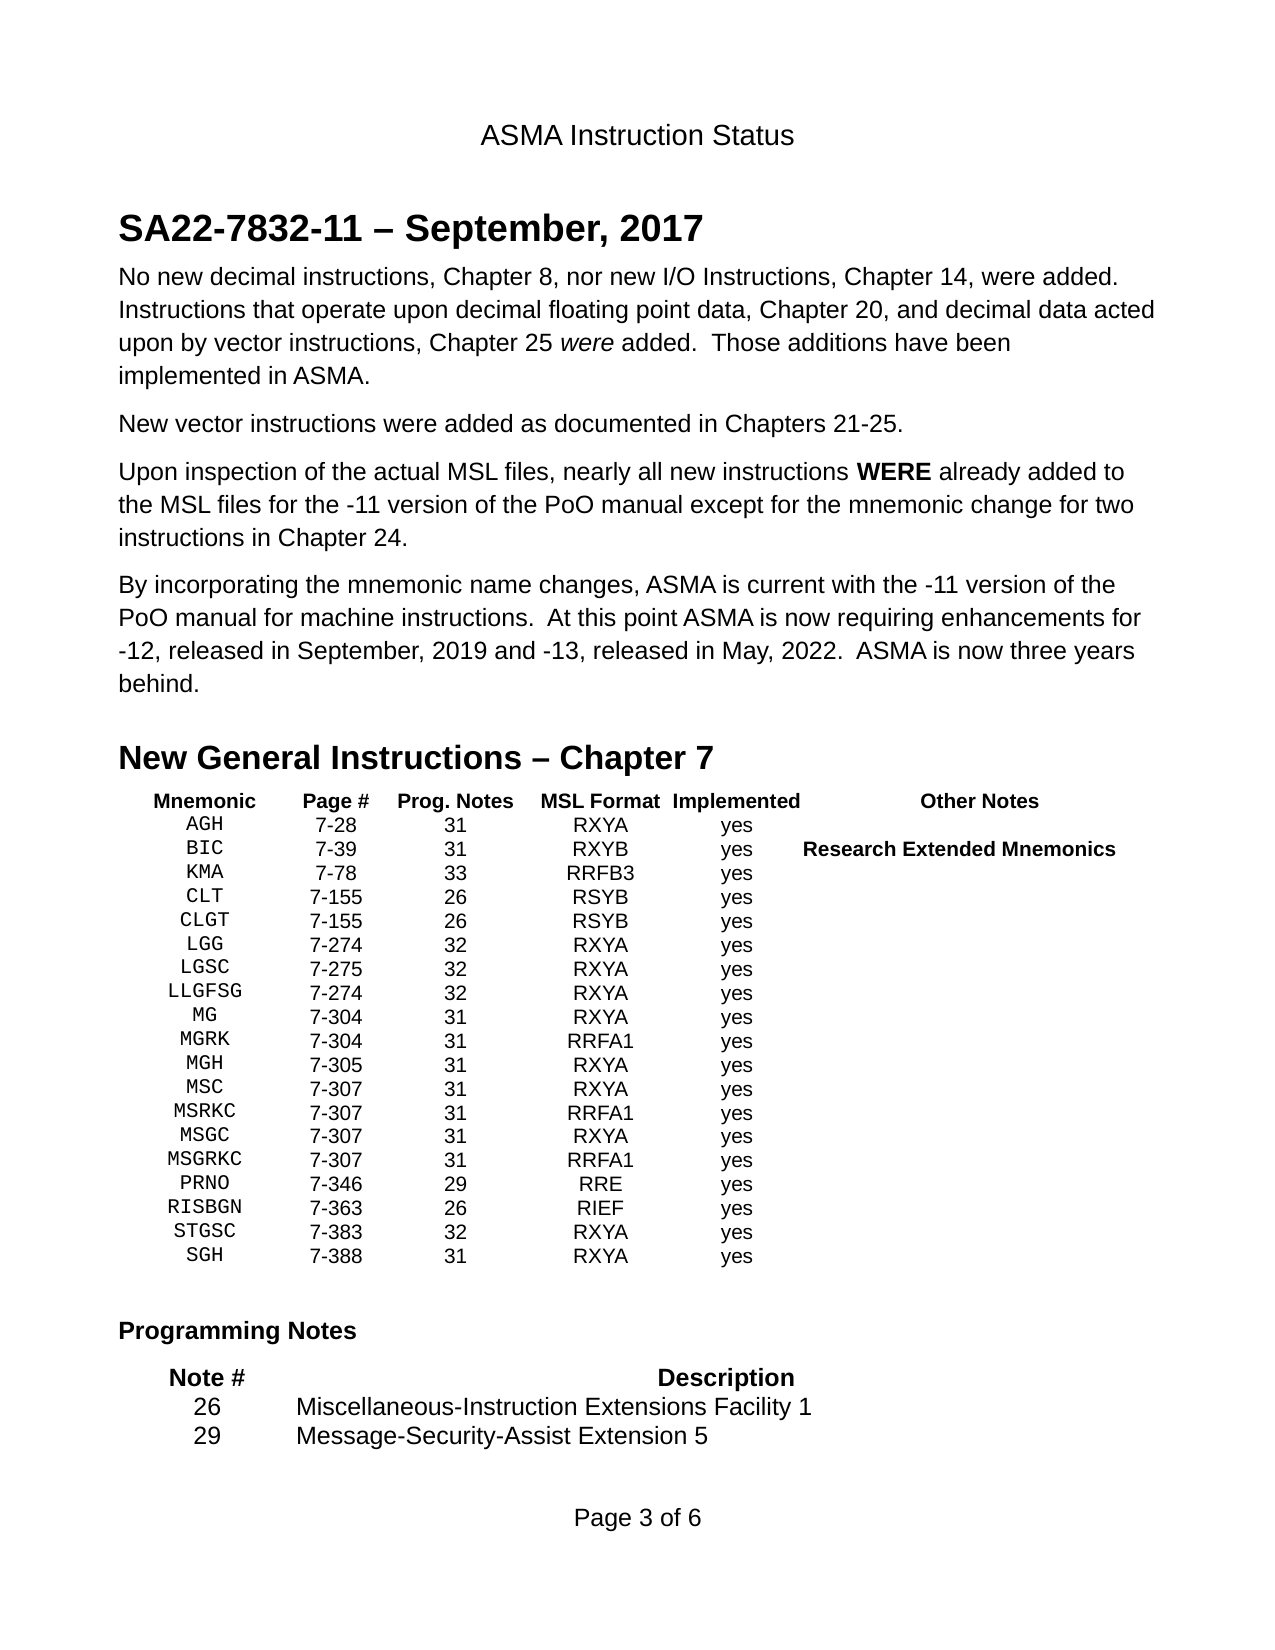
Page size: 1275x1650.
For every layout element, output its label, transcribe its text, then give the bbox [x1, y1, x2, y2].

table_header Page # [291, 789, 381, 813]
table_cell 32 [381, 933, 530, 957]
table_cell yes [671, 1005, 803, 1028]
table_cell RXYA [530, 1005, 671, 1028]
table_cell RSYB [530, 909, 671, 933]
table_cell yes [671, 1196, 803, 1220]
table_cell yes [671, 1076, 803, 1100]
table_cell 7-307 [291, 1100, 381, 1124]
table_cell 7-307 [291, 1148, 381, 1172]
table_header Note # [118, 1363, 296, 1392]
subtitle SA22-7832-11 – September, 2017 [118, 206, 1157, 250]
table_header Implemented [671, 789, 803, 813]
table_cell LLGFSG [118, 981, 291, 1004]
table_cell RRFA1 [530, 1100, 671, 1124]
table_cell [803, 909, 1157, 933]
table_cell 7-383 [291, 1220, 381, 1244]
table_cell RRFA1 [530, 1148, 671, 1172]
table_cell MSC [118, 1076, 291, 1100]
table_cell 7-155 [291, 885, 381, 909]
table_cell 26 [381, 909, 530, 933]
table_cell yes [671, 1029, 803, 1052]
table_cell BIC [118, 837, 291, 861]
table_header Mnemonic [118, 789, 291, 813]
text New vector instructions were added as documented in Chapters 21-25. [118, 409, 1157, 438]
table_cell CLGT [118, 909, 291, 933]
table_header MSL Format [530, 789, 671, 813]
table_cell MG [118, 1005, 291, 1028]
table_cell LGSC [118, 957, 291, 981]
table_cell 7-363 [291, 1196, 381, 1220]
table_cell [803, 1076, 1157, 1100]
table_cell 7-346 [291, 1172, 381, 1196]
table_cell 7-275 [291, 957, 381, 981]
table_cell RXYA [530, 813, 671, 837]
table_cell [803, 1100, 1157, 1124]
table_cell CLT [118, 885, 291, 909]
table_cell RRFB3 [530, 861, 671, 885]
subtitle New General Instructions – Chapter 7 [118, 738, 1157, 776]
table_cell 7-307 [291, 1076, 381, 1100]
table_cell yes [671, 957, 803, 981]
table_cell RXYA [530, 1053, 671, 1076]
table_cell MSGRKC [118, 1148, 291, 1172]
table_cell 7-388 [291, 1244, 381, 1268]
table_cell [803, 1029, 1157, 1052]
text Programming Notes [118, 1316, 1157, 1344]
table_cell yes [671, 933, 803, 957]
table_cell RXYA [530, 933, 671, 957]
table_cell PRNO [118, 1172, 291, 1196]
table_cell 26 [381, 885, 530, 909]
table_cell 7-39 [291, 837, 381, 861]
table_cell 31 [381, 1005, 530, 1028]
table_cell [803, 1244, 1157, 1268]
table_cell 7-28 [291, 813, 381, 837]
table_cell RXYA [530, 1244, 671, 1268]
table_cell RXYA [530, 1124, 671, 1148]
table_cell 31 [381, 1244, 530, 1268]
table_cell AGH [118, 813, 291, 837]
table_header Description [296, 1363, 1157, 1392]
table_cell yes [671, 861, 803, 885]
table_cell [803, 1172, 1157, 1196]
table_cell 32 [381, 981, 530, 1004]
text By incorporating the mnemonic name changes, ASMA is current with the -11 version of the PoO manual for machine instructions. At this point ASMA is now requiring enhancements for -12, released in September, 2019 and -13, released in May, 2022. ASMA is now three years behind. [118, 570, 1157, 698]
table_cell 31 [381, 1076, 530, 1100]
table_cell RXYA [530, 981, 671, 1004]
table_cell RSYB [530, 885, 671, 909]
table_cell RRFA1 [530, 1029, 671, 1052]
table_cell RIEF [530, 1196, 671, 1220]
table_cell 7-304 [291, 1005, 381, 1028]
table_cell 33 [381, 861, 530, 885]
table_cell yes [671, 1124, 803, 1148]
text Upon inspection of the actual MSL files, nearly all new instructions WERE already added to the MSL files for the -11 version of the PoO manual except for the mnemonic change for two instructions in Chapter 24. [118, 457, 1157, 551]
table_cell STGSC [118, 1220, 291, 1244]
table_cell 31 [381, 813, 530, 837]
table_cell MSRKC [118, 1100, 291, 1124]
table_cell 31 [381, 1124, 530, 1148]
table_cell 29 [381, 1172, 530, 1196]
table_cell RXYA [530, 957, 671, 981]
table_cell yes [671, 981, 803, 1004]
table_cell MGRK [118, 1029, 291, 1052]
table_cell 31 [381, 837, 530, 861]
table_cell [803, 957, 1157, 981]
table_cell 31 [381, 1148, 530, 1172]
table_cell yes [671, 1100, 803, 1124]
table_cell 31 [381, 1029, 530, 1052]
table_cell yes [671, 1244, 803, 1268]
table_cell 7-305 [291, 1053, 381, 1076]
table_cell [803, 813, 1157, 837]
table_cell yes [671, 1053, 803, 1076]
table_cell RXYA [530, 1076, 671, 1100]
table_cell [803, 1196, 1157, 1220]
text No new decimal instructions, Chapter 8, nor new I/O Instructions, Chapter 14, were added. Instructions that operate upon decimal floating point data, Chapter 20, and decimal data acted upon by vector instructions, Chapter 25 were added. Those additions have been implemented in ASMA. [118, 262, 1157, 390]
table_cell KMA [118, 861, 291, 885]
table_header Other Notes [803, 789, 1157, 813]
table_cell [803, 1053, 1157, 1076]
table_cell 7-307 [291, 1124, 381, 1148]
table_cell 31 [381, 1053, 530, 1076]
table_cell yes [671, 885, 803, 909]
table_cell 26 [381, 1196, 530, 1220]
table_cell Miscellaneous-Instruction Extensions Facility 1 [296, 1392, 1157, 1421]
table_cell yes [671, 1220, 803, 1244]
table_cell 7-304 [291, 1029, 381, 1052]
table_cell [803, 1148, 1157, 1172]
table_cell 32 [381, 1220, 530, 1244]
table_cell [803, 861, 1157, 885]
table_cell RXYB [530, 837, 671, 861]
table_cell RXYA [530, 1220, 671, 1244]
table_header Prog. Notes [381, 789, 530, 813]
table_cell [803, 1124, 1157, 1148]
table_cell [803, 933, 1157, 957]
table_cell LGG [118, 933, 291, 957]
table_cell RISBGN [118, 1196, 291, 1220]
table_cell RRE [530, 1172, 671, 1196]
table_cell 26 [118, 1392, 296, 1421]
table_cell yes [671, 813, 803, 837]
table_cell yes [671, 1172, 803, 1196]
table_cell [803, 981, 1157, 1004]
table_cell yes [671, 909, 803, 933]
table_cell MSGC [118, 1124, 291, 1148]
table_cell Research Extended Mnemonics [803, 837, 1157, 861]
table_cell yes [671, 837, 803, 861]
table_cell 7-274 [291, 981, 381, 1004]
table_cell [803, 1005, 1157, 1028]
table_cell yes [671, 1148, 803, 1172]
table_cell 29 [118, 1421, 296, 1449]
table_cell [803, 1220, 1157, 1244]
table_cell 31 [381, 1100, 530, 1124]
table_cell MGH [118, 1053, 291, 1076]
table_cell 7-78 [291, 861, 381, 885]
table_cell 32 [381, 957, 530, 981]
table_cell [803, 885, 1157, 909]
table_cell 7-274 [291, 933, 381, 957]
table_cell SGH [118, 1244, 291, 1268]
table_cell Message-Security-Assist Extension 5 [296, 1421, 1157, 1449]
table_cell 7-155 [291, 909, 381, 933]
